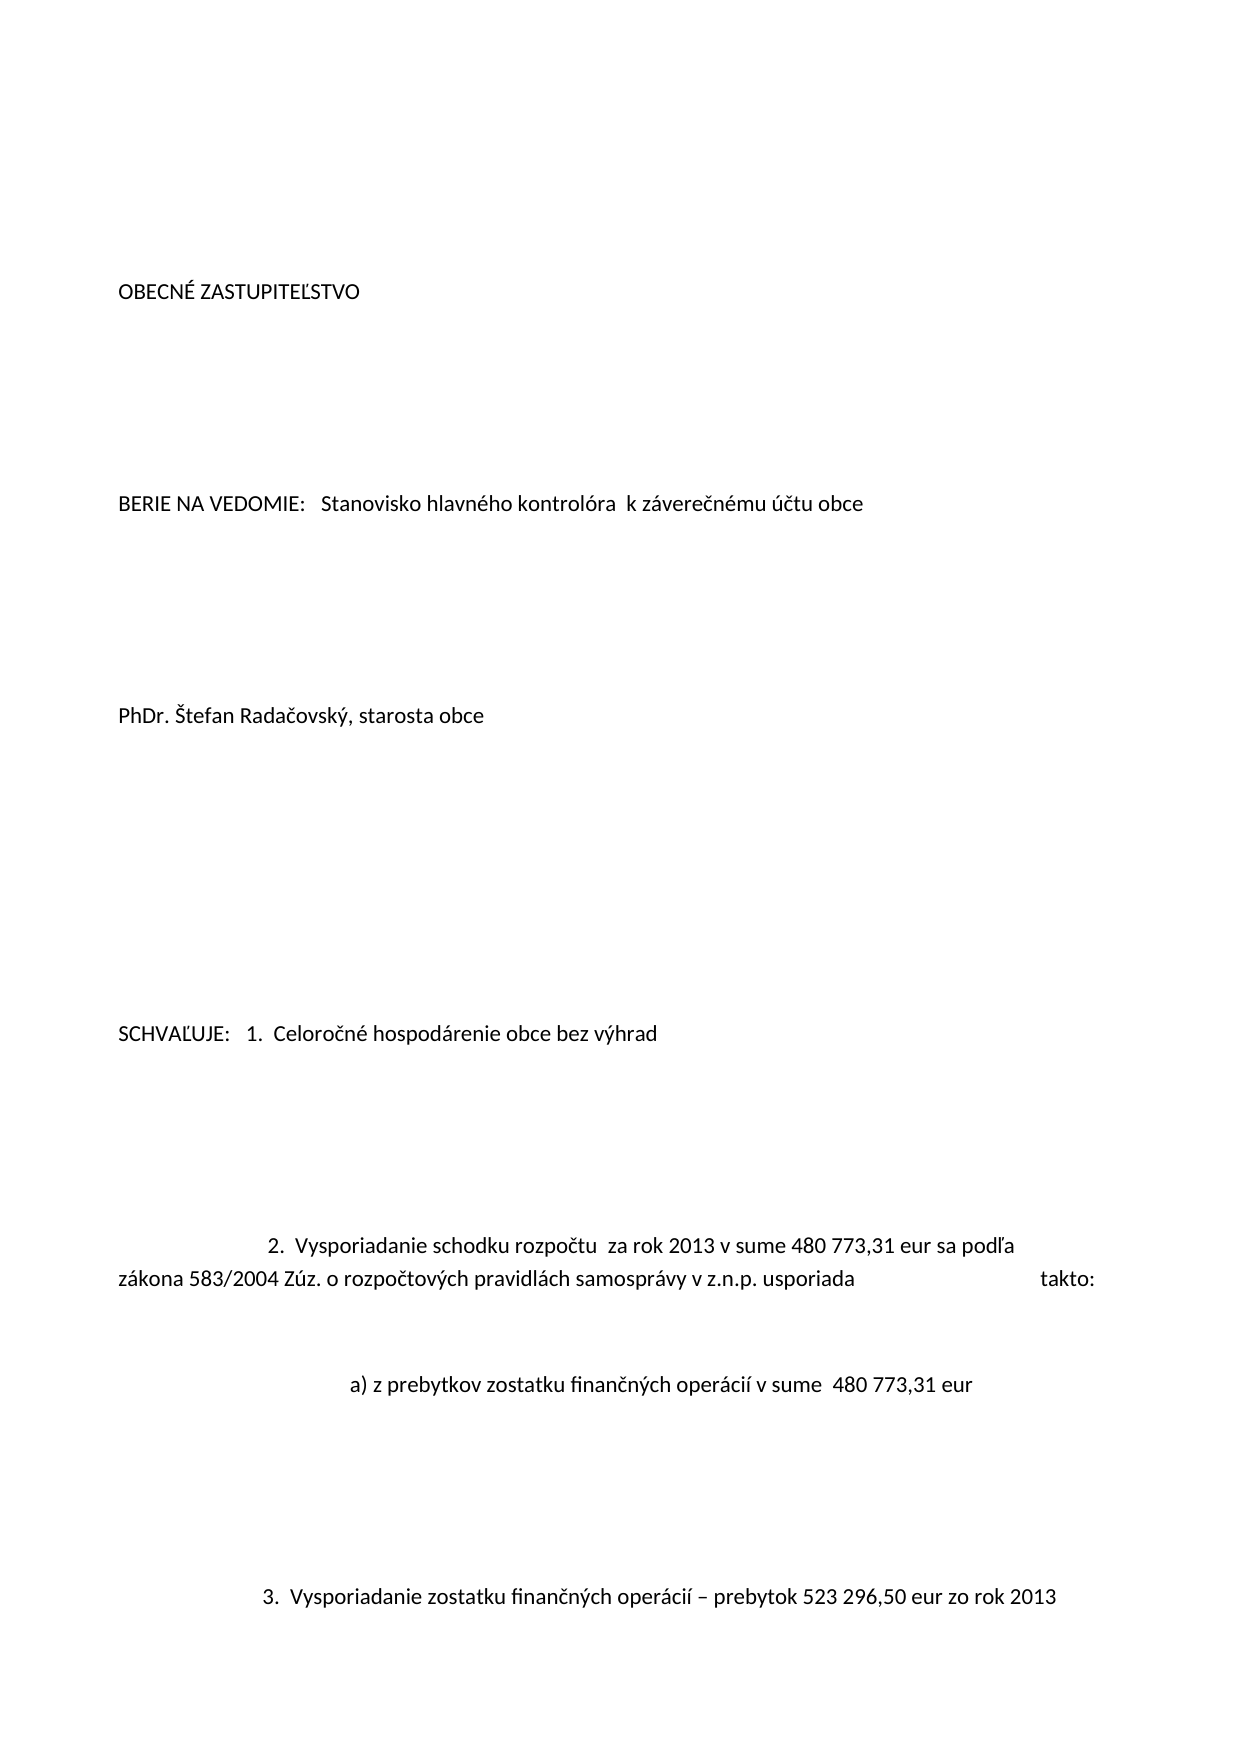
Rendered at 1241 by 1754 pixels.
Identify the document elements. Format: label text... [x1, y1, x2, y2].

text SCHVAĽUJE: 1. Celoročné hospodárenie obce bez výhrad [118, 1019, 1122, 1047]
text OBECNÉ ZASTUPITEĽSTVO [118, 277, 1122, 305]
text 3. Vysporiadanie zostatku finančných operácií – prebytok 523 296,50 eur zo rok 2013 [118, 1582, 1122, 1610]
text a) z prebytkov zostatku finančných operácií v sume 480 773,31 eur [118, 1370, 1122, 1398]
text 2. Vysporiadanie schodku rozpočtu za rok 2013 v sume 480 773,31 eur sa podľa zákona 583/2004 Zúz. o rozpočtových pravidlách samosprávy v z.n.p. usporiada takto: [118, 1232, 1122, 1292]
text BERIE NA VEDOMIE: Stanovisko hlavného kontrolóra k záverečnému účtu obce [118, 489, 1122, 517]
text PhDr. Štefan Radačovský, starosta obce [118, 701, 1122, 729]
